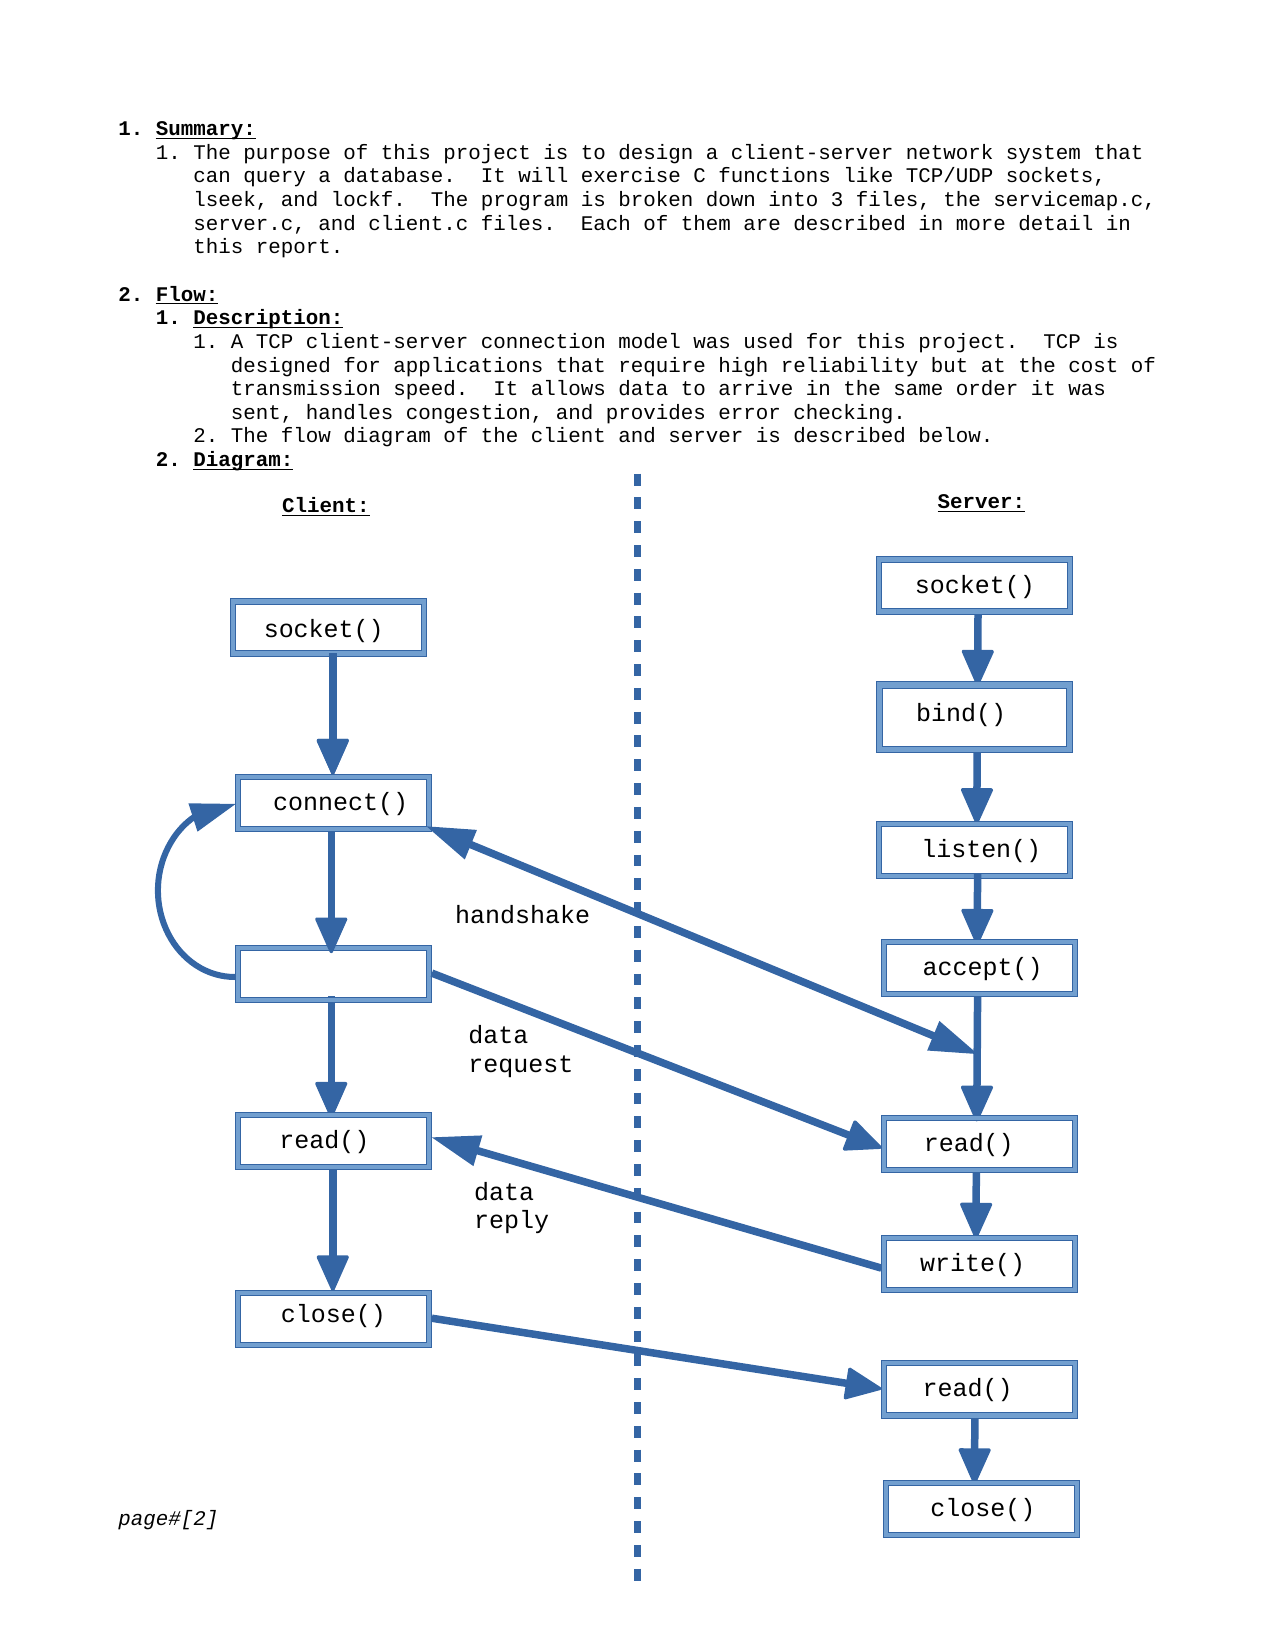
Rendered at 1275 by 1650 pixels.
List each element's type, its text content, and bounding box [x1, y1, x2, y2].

list A TCP client-server connection model was used for this project. TCP is designed for applications that require high reliability but at the cost of transmission speed. It allows data to arrive in the same order it was sent, handles congestion, and provides error checking. [193, 331, 1157, 426]
list Diagram: [156, 449, 1157, 473]
list Description: [156, 307, 1157, 331]
list Flow: [118, 284, 1157, 307]
list Summary: [118, 118, 1157, 142]
list The purpose of this project is to design a client-server network system that can query a database. It will exercise C functions like TCP/UDP sockets, lseek, and lockf. The program is broken down into 3 files, the servicemap.c, server.c, and client.c files. Each of them are described in more detail in this report. [156, 142, 1157, 260]
list The flow diagram of the client and server is described below. [193, 426, 1157, 449]
